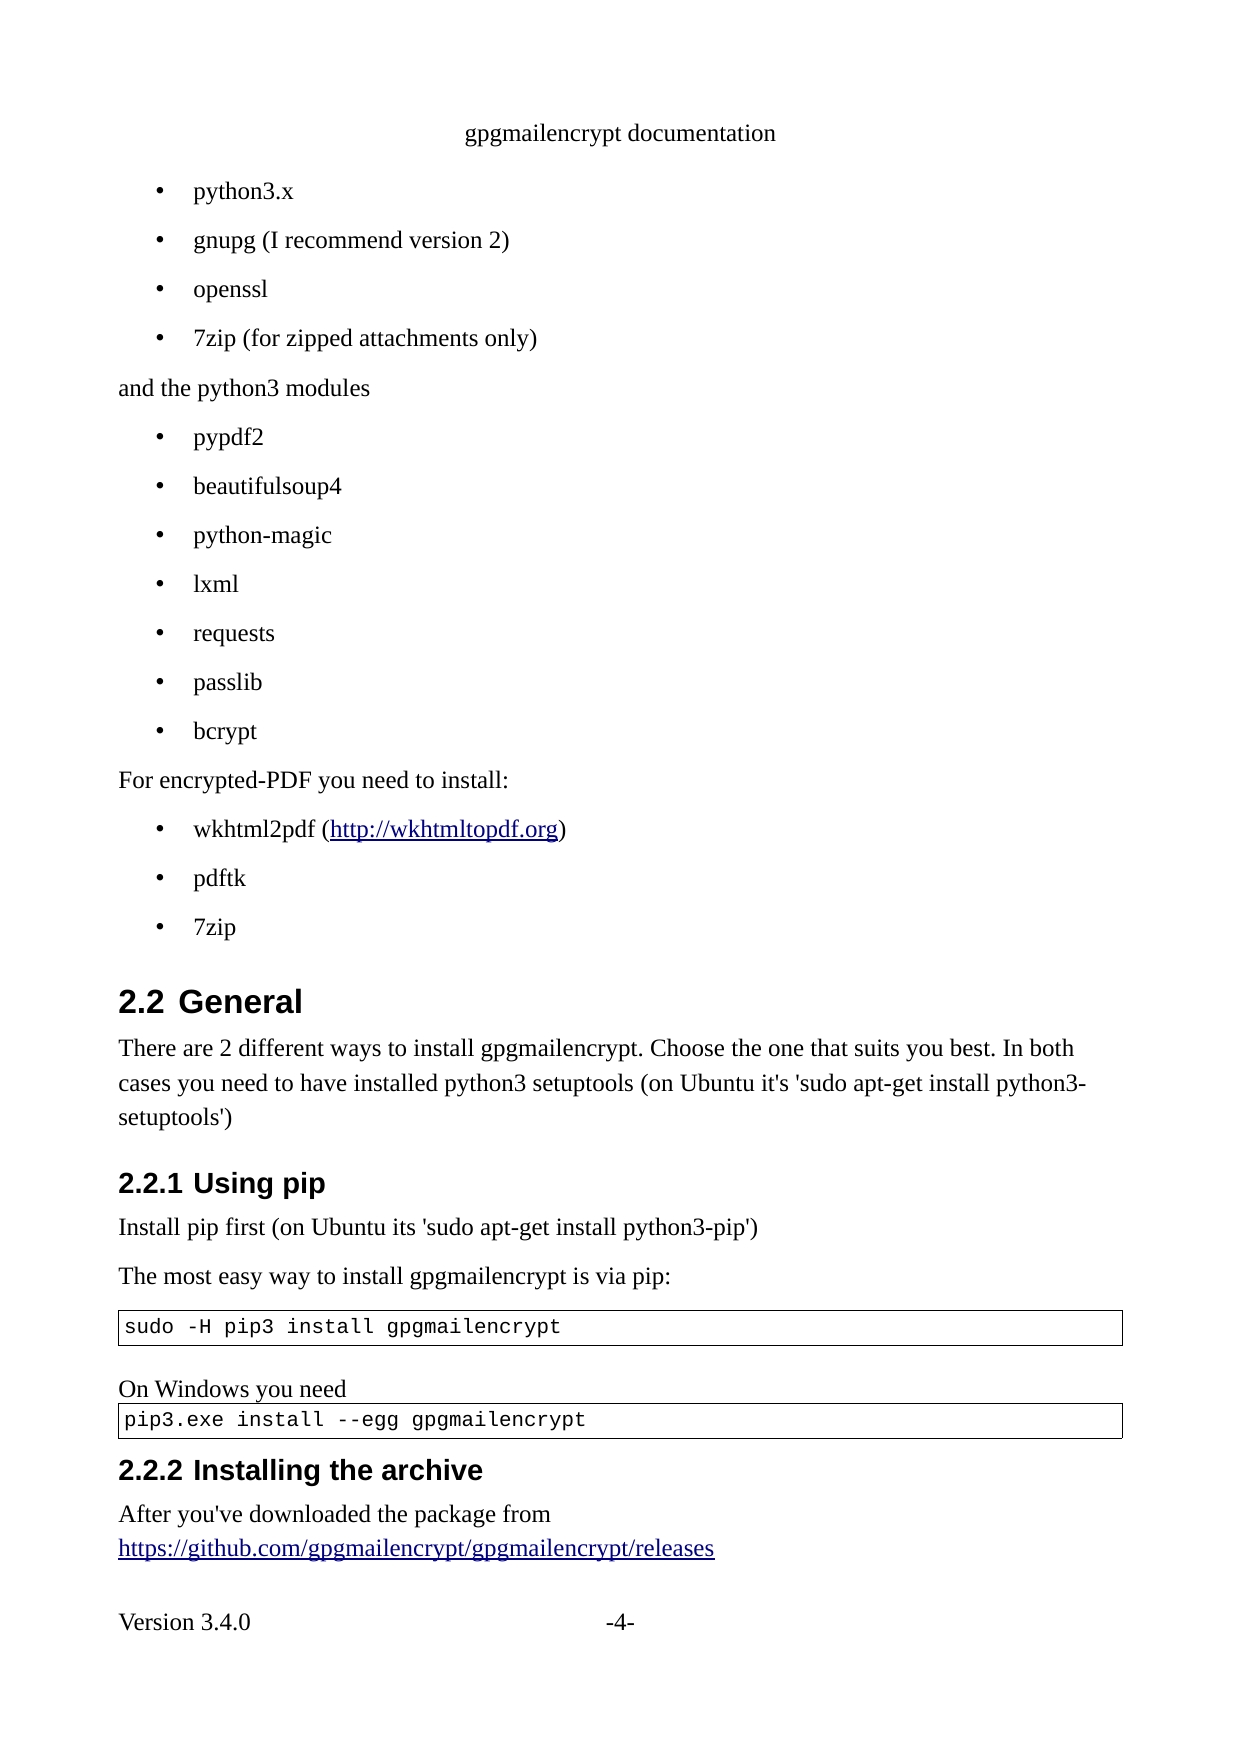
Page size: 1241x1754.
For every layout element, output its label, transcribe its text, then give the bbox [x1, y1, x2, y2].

text There are 2 different ways to install gpgmailencrypt. Choose the one that suits you best. In both cases you need to have installed python3 setuptools (on Ubuntu it's 'sudo apt-get install python3-setuptools') [118, 1033, 1122, 1131]
list beautifulsoup4 [156, 471, 1122, 499]
list gnupg (I recommend version 2) [156, 225, 1122, 254]
list 7zip [156, 912, 1122, 941]
text and the python3 modules [118, 373, 1122, 401]
list pypdf2 [156, 422, 1122, 450]
list bcrypt [156, 716, 1122, 745]
list wkhtml2pdf (http://wkhtmltopdf.org) [156, 814, 1122, 843]
text On Windows you need [118, 1374, 1122, 1403]
subtitle Using pip [118, 1166, 1122, 1199]
text After you've downloaded the package from https://github.com/gpgmailencrypt/gpgmailencrypt/releases [118, 1499, 1122, 1562]
table_header pip3.exe install --egg gpgmailencrypt [119, 1404, 1122, 1438]
subtitle General [118, 982, 1122, 1021]
list requests [156, 618, 1122, 647]
list passlib [156, 667, 1122, 696]
list python3.x [156, 176, 1122, 205]
list lxml [156, 569, 1122, 598]
subtitle Installing the archive [118, 1453, 1122, 1486]
list python-magic [156, 520, 1122, 548]
text Install pip first (on Ubuntu its 'sudo apt-get install python3-pip') [118, 1212, 1122, 1241]
text For encrypted-PDF you need to install: [118, 765, 1122, 794]
text The most easy way to install gpgmailencrypt is via pip: [118, 1261, 1122, 1290]
list pdftk [156, 863, 1122, 892]
list 7zip (for zipped attachments only) [156, 323, 1122, 352]
list openssl [156, 274, 1122, 303]
table_header sudo -H pip3 install gpgmailencrypt [119, 1311, 1122, 1345]
